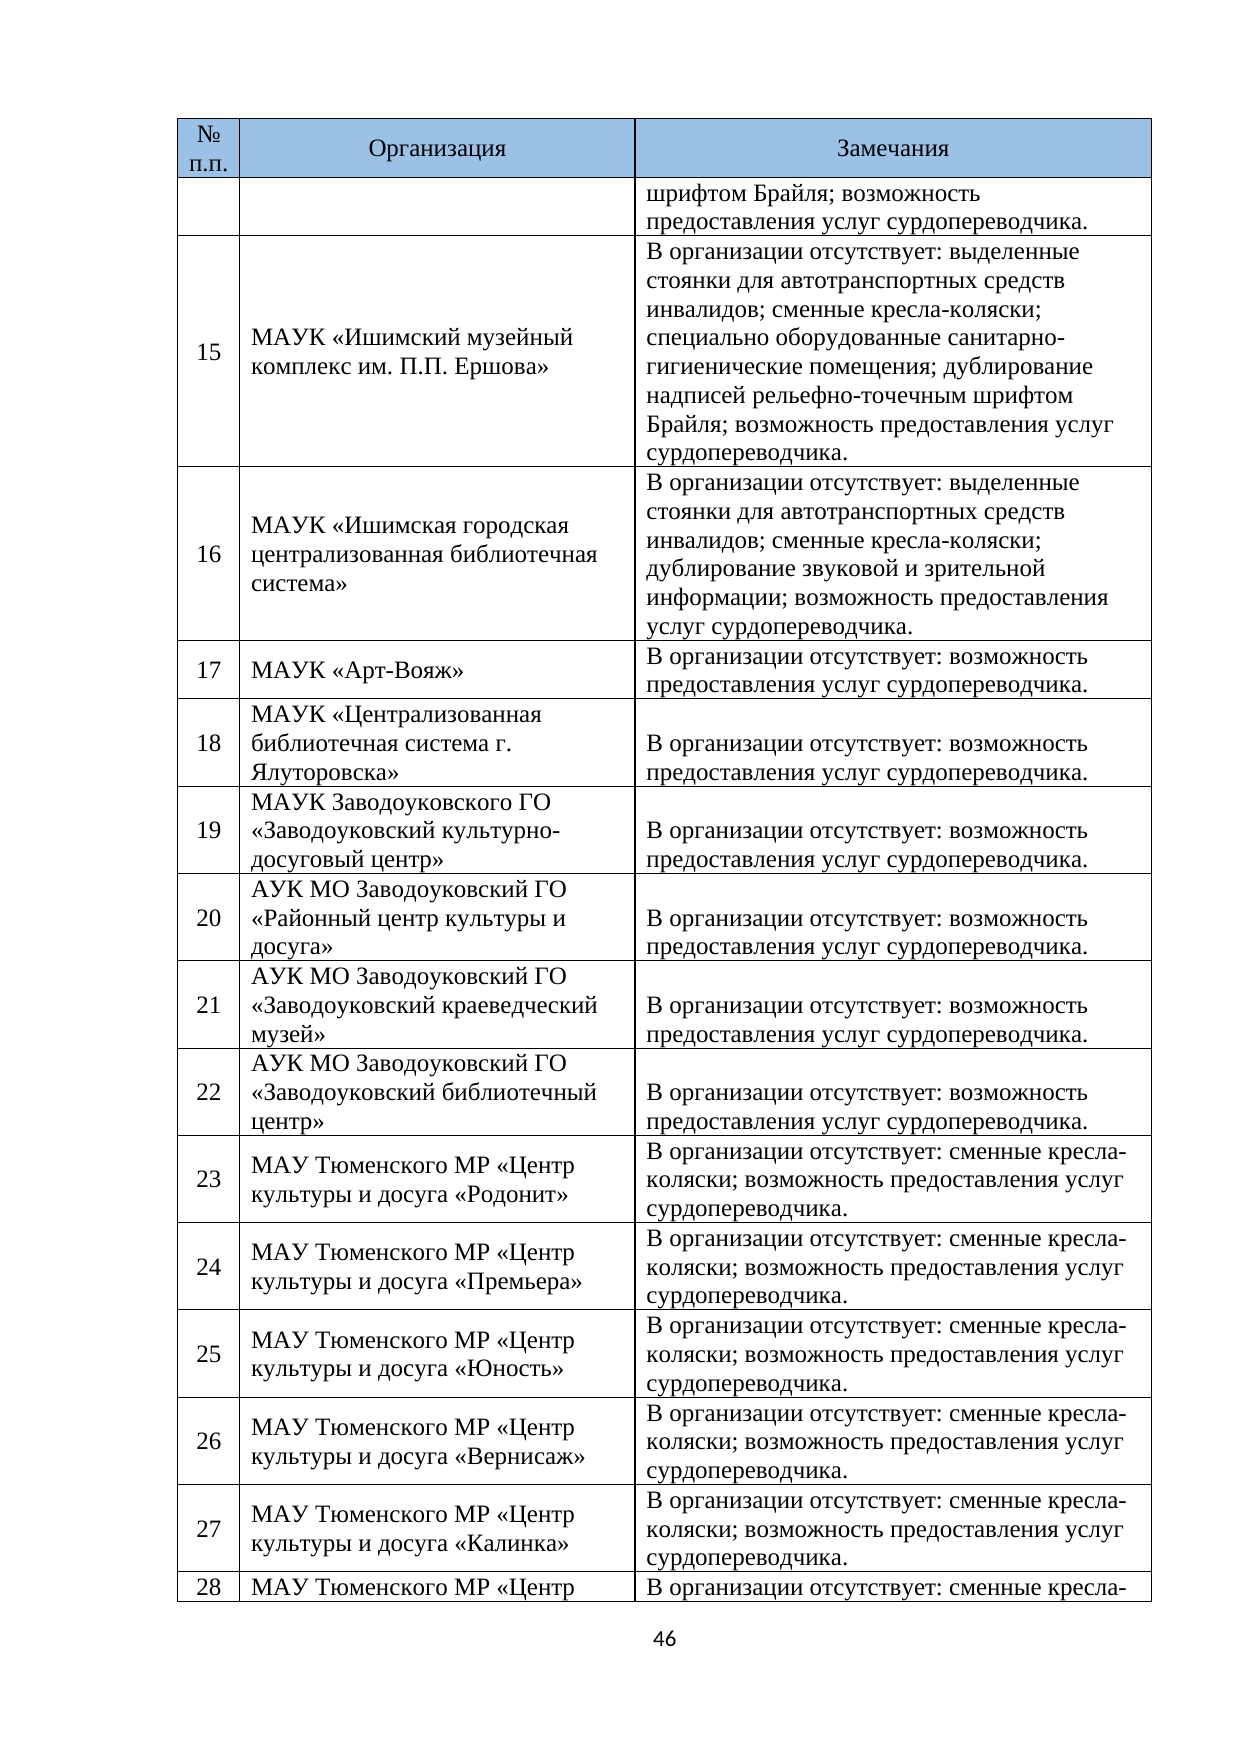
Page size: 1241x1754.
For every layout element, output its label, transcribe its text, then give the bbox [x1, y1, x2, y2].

table_cell МАУ Тюменского МР «Центр культуры и досуга «Вернисаж» [240, 1398, 634, 1484]
table_cell 27 [178, 1485, 239, 1571]
table_cell МАУК «Ишимская городская централизованная библиотечная система» [240, 467, 634, 640]
table_cell В организации отсутствует: возможность предоставления услуг сурдопереводчика. [636, 699, 1151, 786]
table_cell 17 [178, 641, 239, 698]
table_cell В организации отсутствует: сменные кресла-коляски; возможность предоставления услуг сурдопереводчика. [636, 1398, 1151, 1484]
table_header Организация [240, 119, 634, 177]
table_cell 24 [178, 1223, 239, 1309]
table_cell МАУ Тюменского МР «Центр культуры и досуга «Калинка» [240, 1485, 634, 1571]
table_cell 23 [178, 1136, 239, 1222]
table_cell МАУК «Ишимский музейный комплекс им. П.П. Ершова» [240, 236, 634, 466]
table_cell 25 [178, 1310, 239, 1397]
table_cell МАУ Тюменского МР «Центр культуры и досуга «Премьера» [240, 1223, 634, 1309]
table_cell 18 [178, 699, 239, 786]
table_cell 21 [178, 961, 239, 1047]
table_cell В организации отсутствует: сменные кресла- [636, 1572, 1151, 1601]
table_cell МАУК «Арт-Вояж» [240, 641, 634, 698]
table_cell 19 [178, 787, 239, 873]
table_cell 20 [178, 874, 239, 960]
table_cell В организации отсутствует: возможность предоставления услуг сурдопереводчика. [636, 874, 1151, 960]
table_cell В организации отсутствует: возможность предоставления услуг сурдопереводчика. [636, 787, 1151, 873]
table_cell [240, 178, 634, 235]
table_cell МАУ Тюменского МР «Центр культуры и досуга «Родонит» [240, 1136, 634, 1222]
table_cell АУК МО Заводоуковский ГО «Районный центр культуры и досуга» [240, 874, 634, 960]
table_cell МАУ Тюменского МР «Центр культуры и досуга «Юность» [240, 1310, 634, 1397]
table_cell 26 [178, 1398, 239, 1484]
table_cell МАУ Тюменского МР «Центр [240, 1572, 634, 1601]
table_cell В организации отсутствует: сменные кресла-коляски; возможность предоставления услуг сурдопереводчика. [636, 1485, 1151, 1571]
table_cell АУК МО Заводоуковский ГО «Заводоуковский краеведческий музей» [240, 961, 634, 1047]
table_cell В организации отсутствует: возможность предоставления услуг сурдопереводчика. [636, 641, 1151, 698]
table_header № п.п. [178, 119, 239, 177]
table_cell В организации отсутствует: сменные кресла-коляски; возможность предоставления услуг сурдопереводчика. [636, 1223, 1151, 1309]
table_cell АУК МО Заводоуковский ГО «Заводоуковский библиотечный центр» [240, 1049, 634, 1135]
table_cell шрифтом Брайля; возможность предоставления услуг сурдопереводчика. [636, 178, 1151, 235]
table_cell МАУК Заводоуковского ГО «Заводоуковский культурно-досуговый центр» [240, 787, 634, 873]
table_cell В организации отсутствует: возможность предоставления услуг сурдопереводчика. [636, 1049, 1151, 1135]
table_cell 16 [178, 467, 239, 640]
table_cell В организации отсутствует: сменные кресла-коляски; возможность предоставления услуг сурдопереводчика. [636, 1136, 1151, 1222]
table_cell В организации отсутствует: выделенные стоянки для автотранспортных средств инвалидов; сменные кресла-коляски; специально оборудованные санитарно-гигиенические помещения; дублирование надписей рельефно-точечным шрифтом Брайля; возможность предоставления услуг сурдопереводчика. [636, 236, 1151, 466]
table_cell 28 [178, 1572, 239, 1601]
table_cell [178, 178, 239, 235]
table_cell 15 [178, 236, 239, 466]
table_cell В организации отсутствует: возможность предоставления услуг сурдопереводчика. [636, 961, 1151, 1047]
table_cell В организации отсутствует: выделенные стоянки для автотранспортных средств инвалидов; сменные кресла-коляски; дублирование звуковой и зрительной информации; возможность предоставления услуг сурдопереводчика. [636, 467, 1151, 640]
table_cell 22 [178, 1049, 239, 1135]
table_header Замечания [636, 119, 1151, 177]
table_cell МАУК «Централизованная библиотечная система г. Ялуторовска» [240, 699, 634, 786]
table_cell В организации отсутствует: сменные кресла-коляски; возможность предоставления услуг сурдопереводчика. [636, 1310, 1151, 1397]
